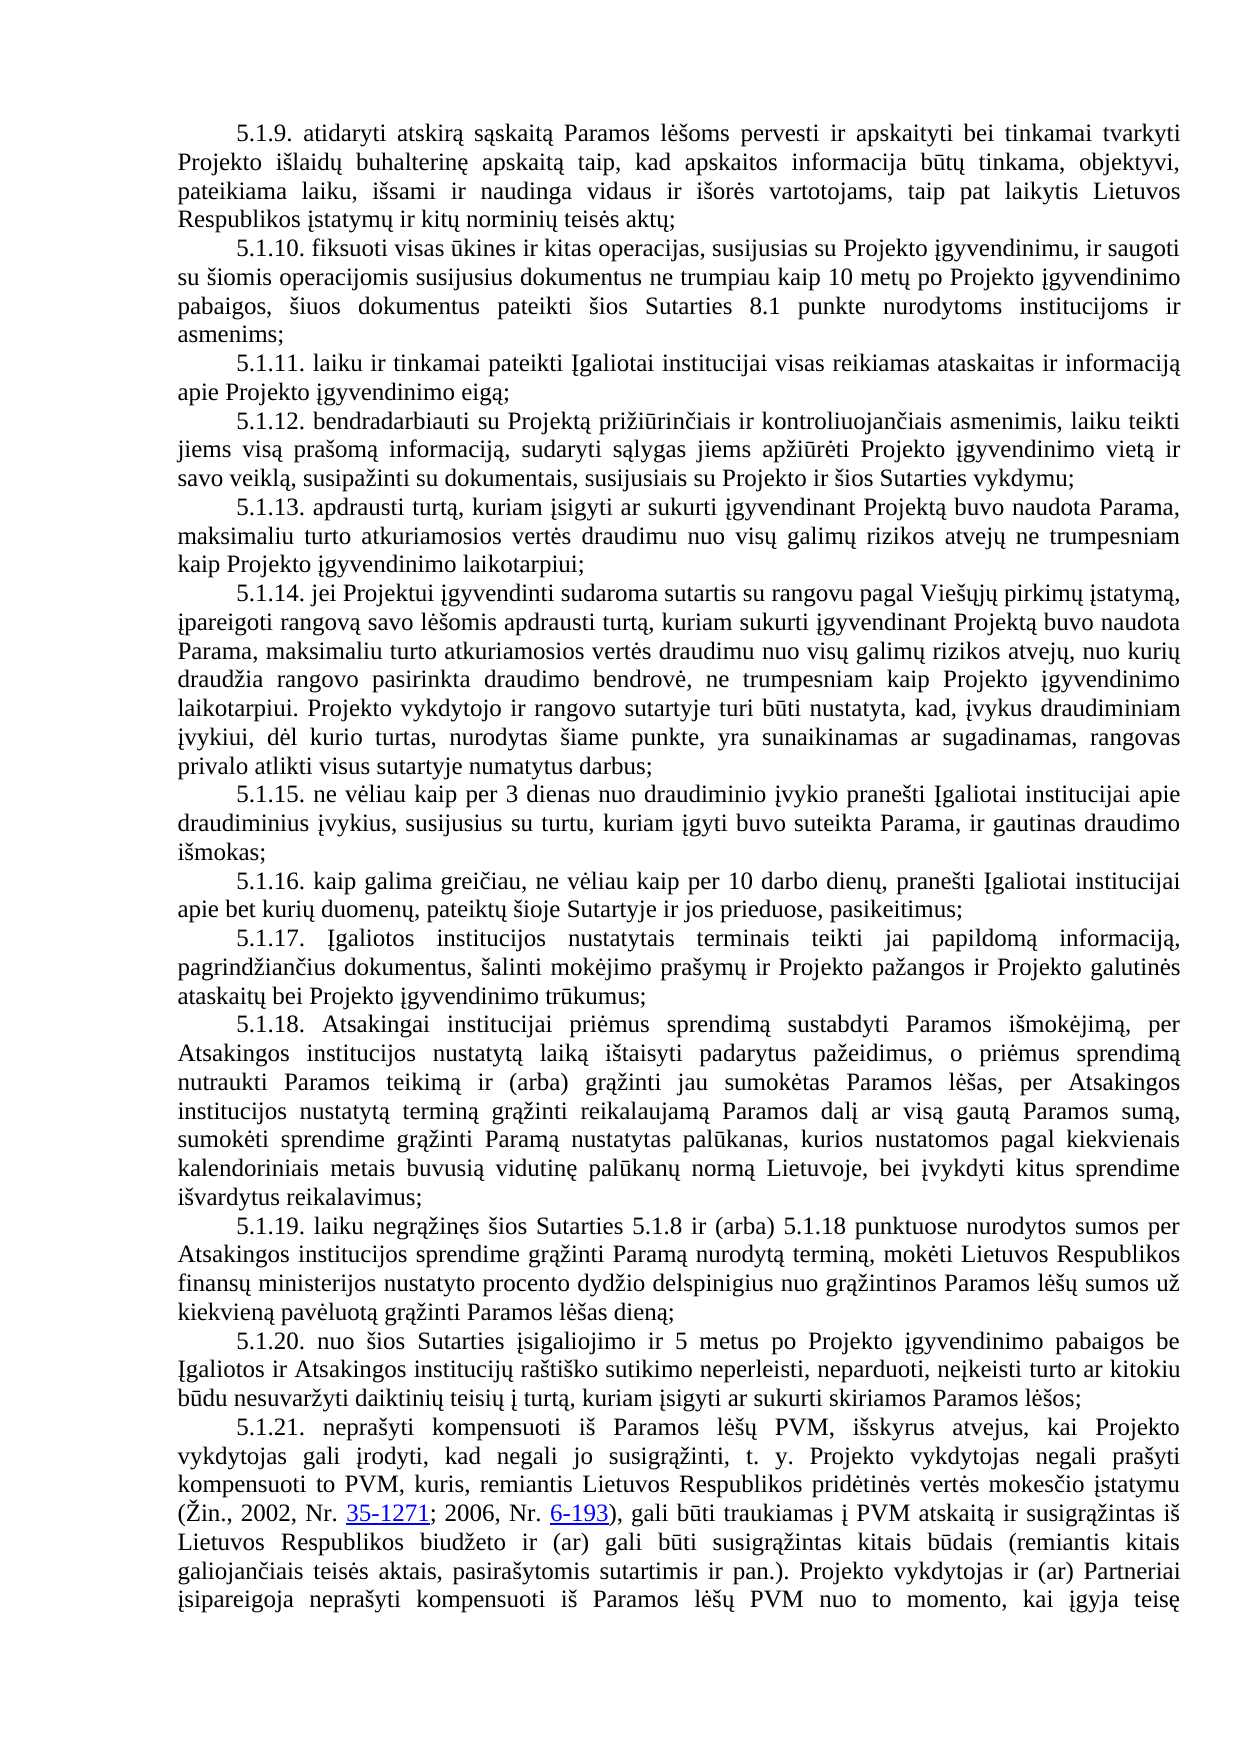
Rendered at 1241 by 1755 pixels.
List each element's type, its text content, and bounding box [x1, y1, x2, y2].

text 5.1.10. fiksuoti visas ūkines ir kitas operacijas, susijusias su Projekto įgyvendinimu, ir saugoti su šiomis operacijomis susijusius dokumentus ne trumpiau kaip 10 metų po Projekto įgyvendinimo pabaigos, šiuos dokumentus pateikti šios Sutarties 8.1 punkte nurodytoms institucijoms ir asmenims; [177, 233, 1181, 348]
text 5.1.19. laiku negrąžinęs šios Sutarties 5.1.8 ir (arba) 5.1.18 punktuose nurodytos sumos per Atsakingos institucijos sprendime grąžinti Paramą nurodytą terminą, mokėti Lietuvos Respublikos finansų ministerijos nustatyto procento dydžio delspinigius nuo grąžintinos Paramos lėšų sumos už kiekvieną pavėluotą grąžinti Paramos lėšas dieną; [177, 1211, 1181, 1326]
text 5.1.17. Įgaliotos institucijos nustatytais terminais teikti jai papildomą informaciją, pagrindžiančius dokumentus, šalinti mokėjimo prašymų ir Projekto pažangos ir Projekto galutinės ataskaitų bei Projekto įgyvendinimo trūkumus; [177, 923, 1181, 1009]
text 5.1.18. Atsakingai institucijai priėmus sprendimą sustabdyti Paramos išmokėjimą, per Atsakingos institucijos nustatytą laiką ištaisyti padarytus pažeidimus, o priėmus sprendimą nutraukti Paramos teikimą ir (arba) grąžinti jau sumokėtas Paramos lėšas, per Atsakingos institucijos nustatytą terminą grąžinti reikalaujamą Paramos dalį ar visą gautą Paramos sumą, sumokėti sprendime grąžinti Paramą nustatytas palūkanas, kurios nustatomos pagal kiekvienais kalendoriniais metais buvusią vidutinę palūkanų normą Lietuvoje, bei įvykdyti kitus sprendime išvardytus reikalavimus; [177, 1009, 1181, 1211]
text 5.1.11. laiku ir tinkamai pateikti Įgaliotai institucijai visas reikiamas ataskaitas ir informaciją apie Projekto įgyvendinimo eigą; [177, 348, 1181, 406]
text 5.1.15. ne vėliau kaip per 3 dienas nuo draudiminio įvykio pranešti Įgaliotai institucijai apie draudiminius įvykius, susijusius su turtu, kuriam įgyti buvo suteikta Parama, ir gautinas draudimo išmokas; [177, 779, 1181, 866]
text 5.1.9. atidaryti atskirą sąskaitą Paramos lėšoms pervesti ir apskaityti bei tinkamai tvarkyti Projekto išlaidų buhalterinę apskaitą taip, kad apskaitos informacija būtų tinkama, objektyvi, pateikiama laiku, išsami ir naudinga vidaus ir išorės vartotojams, taip pat laikytis Lietuvos Respublikos įstatymų ir kitų norminių teisės aktų; [177, 118, 1181, 233]
text 5.1.16. kaip galima greičiau, ne vėliau kaip per 10 darbo dienų, pranešti Įgaliotai institucijai apie bet kurių duomenų, pateiktų šioje Sutartyje ir jos prieduose, pasikeitimus; [177, 866, 1181, 923]
text 5.1.14. jei Projektui įgyvendinti sudaroma sutartis su rangovu pagal Viešųjų pirkimų įstatymą, įpareigoti rangovą savo lėšomis apdrausti turtą, kuriam sukurti įgyvendinant Projektą buvo naudota Parama, maksimaliu turto atkuriamosios vertės draudimu nuo visų galimų rizikos atvejų, nuo kurių draudžia rangovo pasirinkta draudimo bendrovė, ne trumpesniam kaip Projekto įgyvendinimo laikotarpiui. Projekto vykdytojo ir rangovo sutartyje turi būti nustatyta, kad, įvykus draudiminiam įvykiui, dėl kurio turtas, nurodytas šiame punkte, yra sunaikinamas ar sugadinamas, rangovas privalo atlikti visus sutartyje numatytus darbus; [177, 578, 1181, 779]
text 5.1.13. apdrausti turtą, kuriam įsigyti ar sukurti įgyvendinant Projektą buvo naudota Parama, maksimaliu turto atkuriamosios vertės draudimu nuo visų galimų rizikos atvejų ne trumpesniam kaip Projekto įgyvendinimo laikotarpiui; [177, 492, 1181, 578]
text 5.1.20. nuo šios Sutarties įsigaliojimo ir 5 metus po Projekto įgyvendinimo pabaigos be Įgaliotos ir Atsakingos institucijų raštiško sutikimo neperleisti, neparduoti, neįkeisti turto ar kitokiu būdu nesuvaržyti daiktinių teisių į turtą, kuriam įsigyti ar sukurti skiriamos Paramos lėšos; [177, 1326, 1181, 1412]
text 5.1.21. neprašyti kompensuoti iš Paramos lėšų PVM, išskyrus atvejus, kai Projekto vykdytojas gali įrodyti, kad negali jo susigrąžinti, t. y. Projekto vykdytojas negali prašyti kompensuoti to PVM, kuris, remiantis Lietuvos Respublikos pridėtinės vertės mokesčio įstatymu (Žin., 2002, Nr. 35-1271; 2006, Nr. 6-193), gali būti traukiamas į PVM atskaitą ir susigrąžintas iš Lietuvos Respublikos biudžeto ir (ar) gali būti susigrąžintas kitais būdais (remiantis kitais galiojančiais teisės aktais, pasirašytomis sutartimis ir pan.). Projekto vykdytojas ir (ar) Partneriai įsipareigoja neprašyti kompensuoti iš Paramos lėšų PVM nuo to momento, kai įgyja teisę [177, 1412, 1181, 1613]
text 5.1.12. bendradarbiauti su Projektą prižiūrinčiais ir kontroliuojančiais asmenimis, laiku teikti jiems visą prašomą informaciją, sudaryti sąlygas jiems apžiūrėti Projekto įgyvendinimo vietą ir savo veiklą, susipažinti su dokumentais, susijusiais su Projekto ir šios Sutarties vykdymu; [177, 406, 1181, 492]
